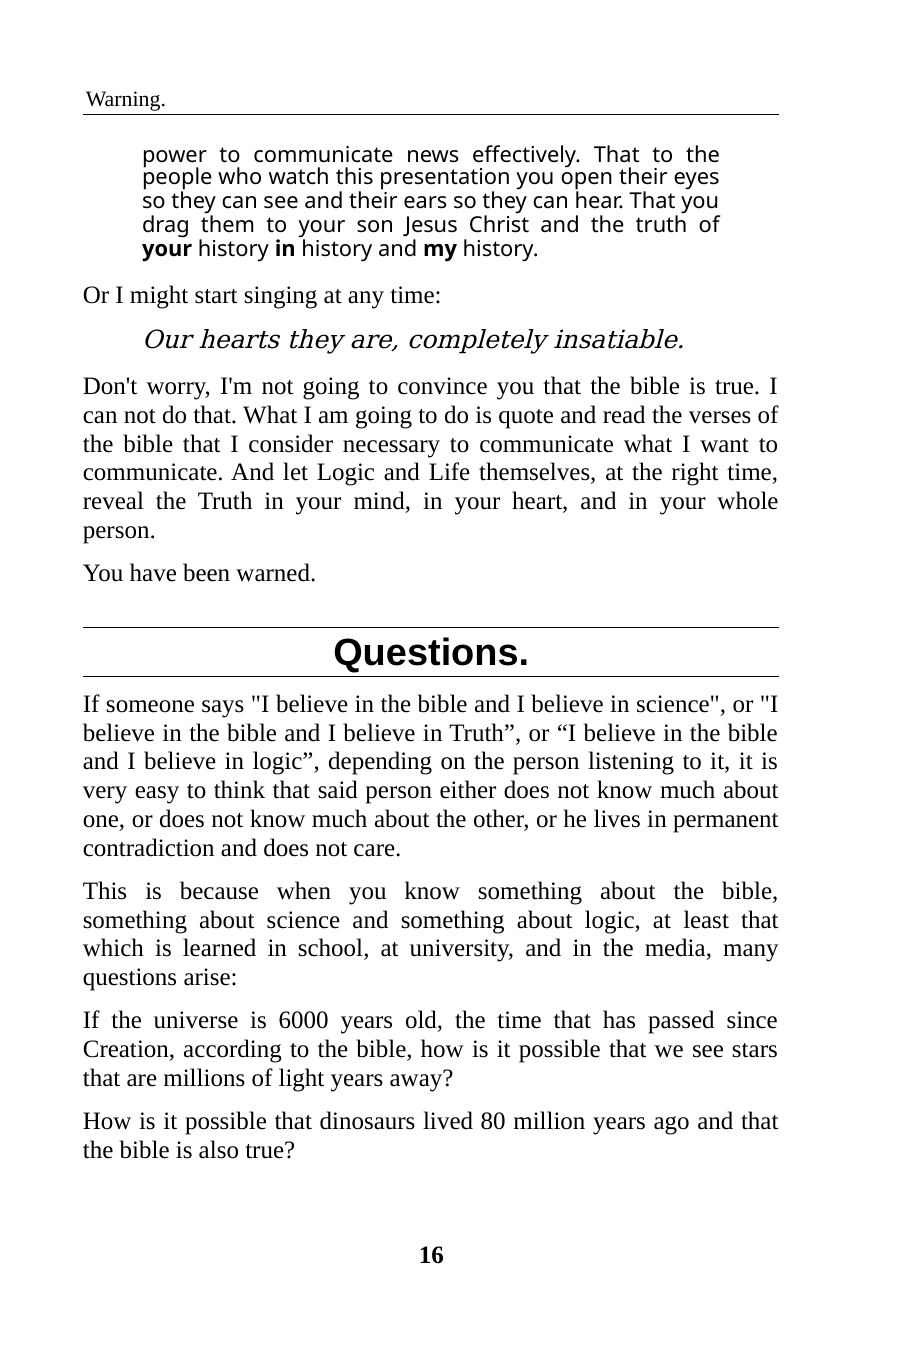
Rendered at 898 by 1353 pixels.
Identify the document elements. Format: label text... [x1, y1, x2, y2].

text Or I might start singing at any time: [83, 280, 779, 309]
text Don't worry, I'm not going to convince you that the bible is true. I can not do that. What I am going to do is quote and read the verses of the bible that I consider necessary to communicate what I want to communicate. And let Logic and Life themselves, at the right time, reveal the Truth in your mind, in your heart, and in your whole person. [83, 371, 779, 544]
subtitle Questions. [83, 628, 779, 676]
text If the universe is 6000 years old, the time that has passed since Creation, according to the bible, how is it possible that we see stars that are millions of light years away? [83, 1006, 779, 1092]
text power to communicate news effectively. That to the people who watch this presentation you open their eyes so they can see and their ears so they can hear. That you drag them to your son Jesus Christ and the truth of your history in history and my history. [142, 143, 720, 262]
text This is because when you know something about the bible, something about science and something about logic, at least that which is learned in school, at university, and in the media, many questions arise: [83, 876, 779, 991]
text Our hearts they are, completely insatiable. [142, 323, 720, 353]
text You have been warned. [83, 558, 779, 587]
text How is it possible that dinosaurs lived 80 million years ago and that the bible is also true? [83, 1106, 779, 1164]
text If someone says "I believe in the bible and I believe in science", or "I believe in the bible and I believe in Truth”, or “I believe in the bible and I believe in logic”, depending on the person listening to it, it is very easy to think that said person either does not know much about one, or does not know much about the other, or he lives in permanent contradiction and does not care. [83, 689, 779, 861]
